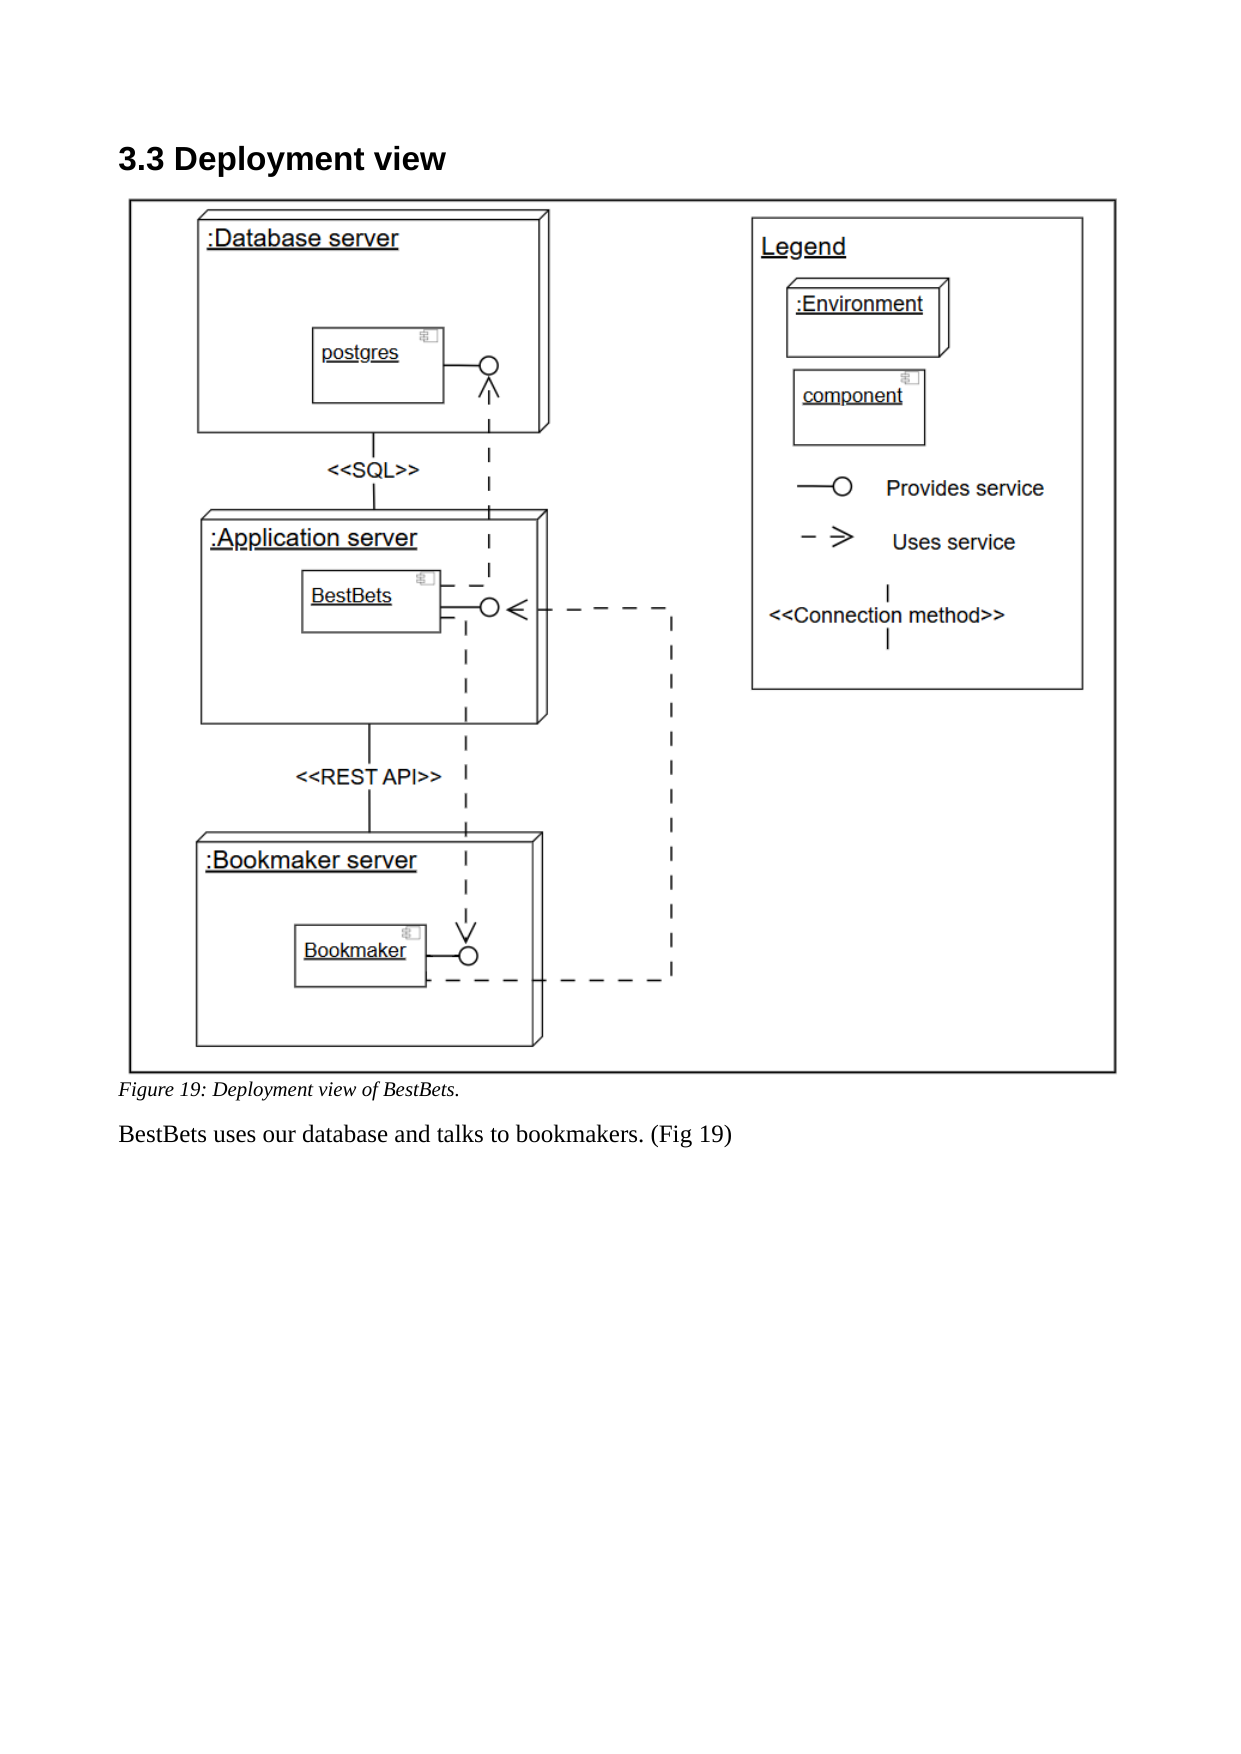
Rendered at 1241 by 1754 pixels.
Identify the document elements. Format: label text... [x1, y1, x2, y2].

text BestBets uses our database and talks to bookmakers. (Fig 19) [118, 1119, 1122, 1148]
subtitle Deployment view [118, 139, 1122, 177]
picture [118, 190, 1123, 1077]
text Figure 19: Deployment view of BestBets. [118, 1077, 1122, 1101]
